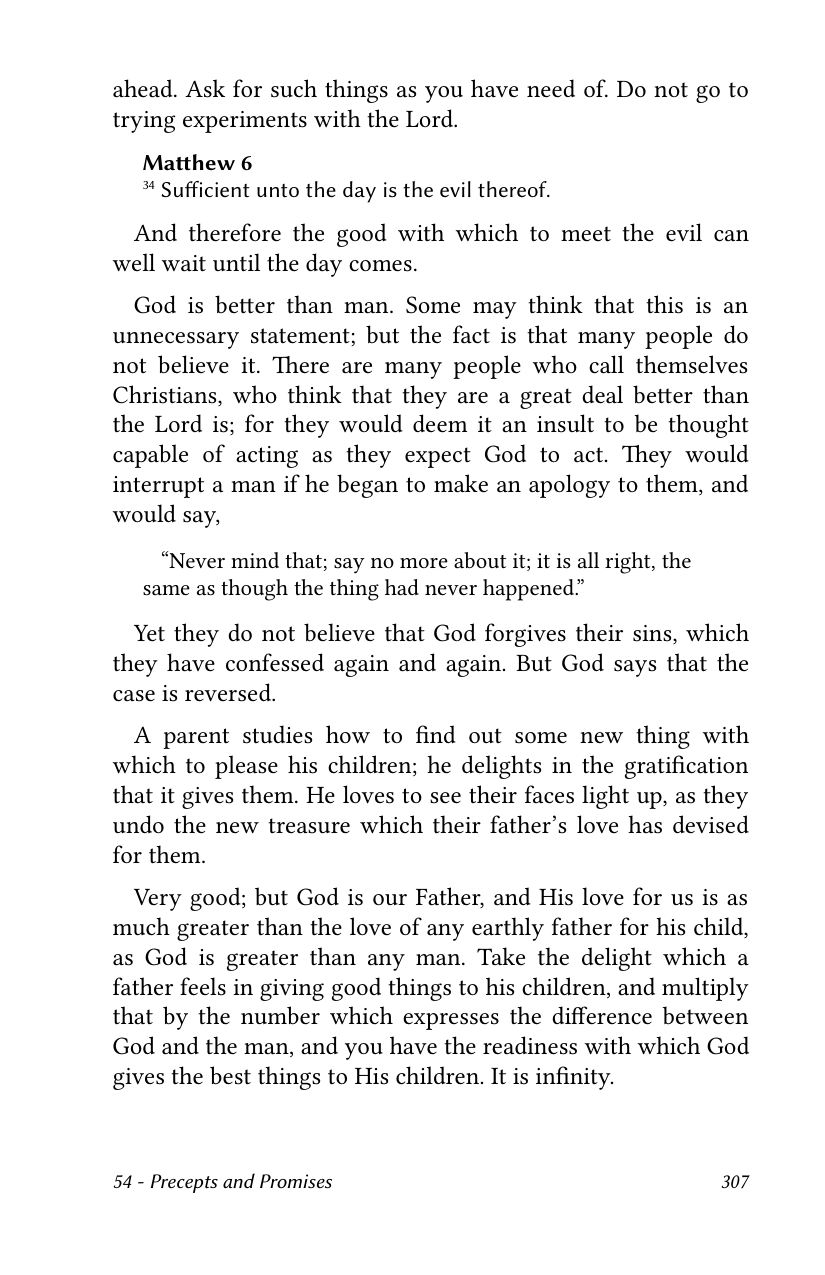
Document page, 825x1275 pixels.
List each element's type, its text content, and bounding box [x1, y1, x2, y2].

text A parent studies how to find out some new thing with which to please his children; he delights in the gratification that it gives them. He loves to see their faces light up, as they undo the new treasure which their father’s love has devised for them. [112, 721, 750, 869]
text And therefore the good with which to meet the evil can well wait until the day comes. [112, 219, 750, 277]
text Very good; but God is our Father, and His love for us is as much greater than the love of any earthly father for his child, as God is greater than any man. Take the delight which a father feels in giving good things to his children, and multiply that by the number which expresses the difference between God and the man, and you have the readiness with which God gives the best things to His children. It is infinity. [112, 883, 750, 1091]
text Yet they do not believe that God forgives their sins, which they have confessed again and again. But God says that the case is reversed. [112, 619, 750, 708]
text 34 Sufficient unto the day is the evil thereof. [142, 177, 720, 203]
text Matthew 6 [142, 150, 750, 176]
text God is better than man. Some may think that this is an unnecessary statement; but the fact is that many people do not believe it. There are many people who call themselves Christians, who think that they are a great deal better than the Lord is; for they would deem it an insult to be thought capable of acting as they expect God to act. They would interrupt a man if he began to make an apology to them, and would say, [112, 291, 750, 529]
text “Never mind that; say no more about it; it is all right, the same as though the thing had never happened.” [142, 548, 720, 601]
text ahead. Ask for such things as you have need of. Do not go to trying experiments with the Lord. [112, 75, 750, 133]
